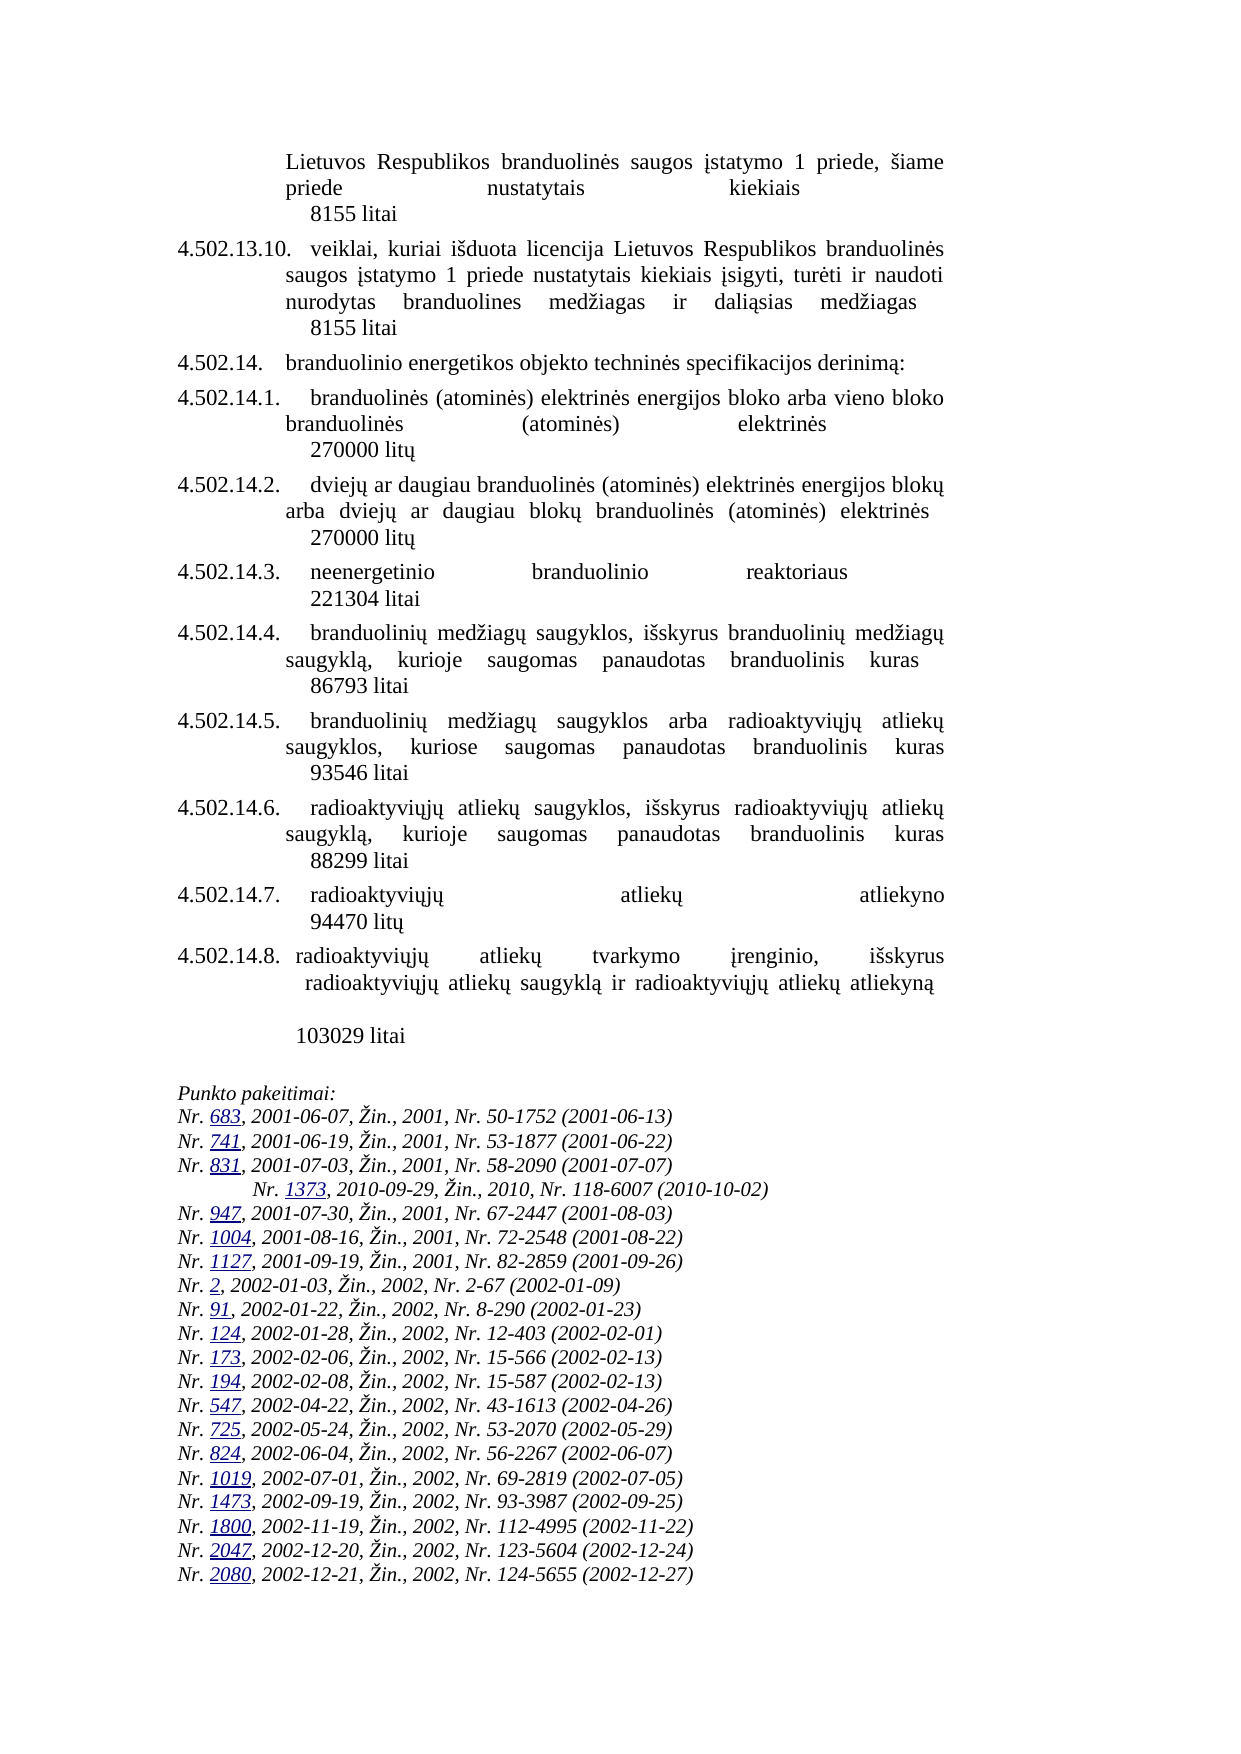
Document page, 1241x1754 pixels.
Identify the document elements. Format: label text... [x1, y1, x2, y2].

text Nr. 1473, 2002-09-19, Žin., 2002, Nr. 93-3987 (2002-09-25) [177, 1489, 1122, 1513]
text Nr. 1373, 2010-09-29, Žin., 2010, Nr. 118-6007 (2010-10-02) [252, 1177, 1122, 1201]
text Nr. 2047, 2002-12-20, Žin., 2002, Nr. 123-5604 (2002-12-24) [177, 1538, 1122, 1562]
text Nr. 725, 2002-05-24, Žin., 2002, Nr. 53-2070 (2002-05-29) [177, 1417, 1122, 1441]
text Nr. 1004, 2001-08-16, Žin., 2001, Nr. 72-2548 (2001-08-22) [177, 1225, 1122, 1249]
text 4.502.14.6. radioaktyviųjų atliekų saugyklos, išskyrus radioaktyviųjų atliekų saugyklą, kurioje saugomas panaudotas branduolinis kuras 88299 litai [177, 794, 945, 873]
text 4.502.14.5. branduolinių medžiagų saugyklos arba radioaktyviųjų atliekų saugyklos, kuriose saugomas panaudotas branduolinis kuras 93546 litai [177, 707, 945, 786]
text Nr. 91, 2002-01-22, Žin., 2002, Nr. 8-290 (2002-01-23) [177, 1297, 1122, 1321]
text 4.502.14.8. radioaktyviųjų atliekų tvarkymo įrenginio, išskyrus radioaktyviųjų atliekų saugyklą ir radioaktyviųjų atliekų atliekyną 103029 litai [177, 943, 945, 1048]
text Nr. 2080, 2002-12-21, Žin., 2002, Nr. 124-5655 (2002-12-27) [177, 1562, 1122, 1586]
text Lietuvos Respublikos branduolinės saugos įstatymo 1 priede, šiame priede nustatytais kiekiais 8155 litai [177, 148, 945, 227]
text Nr. 1800, 2002-11-19, Žin., 2002, Nr. 112-4995 (2002-11-22) [177, 1513, 1122, 1538]
text Nr. 2, 2002-01-03, Žin., 2002, Nr. 2-67 (2002-01-09) [177, 1273, 1122, 1297]
text Nr. 547, 2002-04-22, Žin., 2002, Nr. 43-1613 (2002-04-26) [177, 1393, 1122, 1417]
text Nr. 947, 2001-07-30, Žin., 2001, Nr. 67-2447 (2001-08-03) [177, 1201, 1122, 1225]
text 4.502.14.3. neenergetinio branduolinio reaktoriaus 221304 litai [177, 558, 945, 611]
text Punkto pakeitimai: [177, 1080, 1122, 1104]
text Nr. 173, 2002-02-06, Žin., 2002, Nr. 15-566 (2002-02-13) [177, 1345, 1122, 1369]
text Nr. 1019, 2002-07-01, Žin., 2002, Nr. 69-2819 (2002-07-05) [177, 1465, 1122, 1489]
text 4.502.14.7. radioaktyviųjų atliekų atliekyno 94470 litų [177, 882, 945, 934]
text 4.502.14.1. branduolinės (atominės) elektrinės energijos bloko arba vieno bloko branduolinės (atominės) elektrinės 270000 litų [177, 383, 945, 463]
text Nr. 1127, 2001-09-19, Žin., 2001, Nr. 82-2859 (2001-09-26) [177, 1249, 1122, 1273]
text 4.502.14.2. dviejų ar daugiau branduolinės (atominės) elektrinės energijos blokų arba dviejų ar daugiau blokų branduolinės (atominės) elektrinės 270000 litų [177, 471, 945, 550]
text 4.502.14. branduolinio energetikos objekto techninės specifikacijos derinimą: [177, 349, 945, 375]
text 4.502.13.10. veiklai, kuriai išduota licencija Lietuvos Respublikos branduolinės saugos įstatymo 1 priede nustatytais kiekiais įsigyti, turėti ir naudoti nurodytas branduolines medžiagas ir daliąsias medžiagas 8155 litai [177, 235, 945, 341]
text Nr. 124, 2002-01-28, Žin., 2002, Nr. 12-403 (2002-02-01) [177, 1321, 1122, 1345]
text Nr. 683, 2001-06-07, Žin., 2001, Nr. 50-1752 (2001-06-13) [177, 1104, 1122, 1128]
text Nr. 194, 2002-02-08, Žin., 2002, Nr. 15-587 (2002-02-13) [177, 1369, 1122, 1393]
text 4.502.14.4. branduolinių medžiagų saugyklos, išskyrus branduolinių medžiagų saugyklą, kurioje saugomas panaudotas branduolinis kuras 86793 litai [177, 619, 945, 698]
text Nr. 741, 2001-06-19, Žin., 2001, Nr. 53-1877 (2001-06-22) [177, 1128, 1122, 1153]
text Nr. 831, 2001-07-03, Žin., 2001, Nr. 58-2090 (2001-07-07) [177, 1153, 1122, 1177]
text Nr. 824, 2002-06-04, Žin., 2002, Nr. 56-2267 (2002-06-07) [177, 1441, 1122, 1465]
